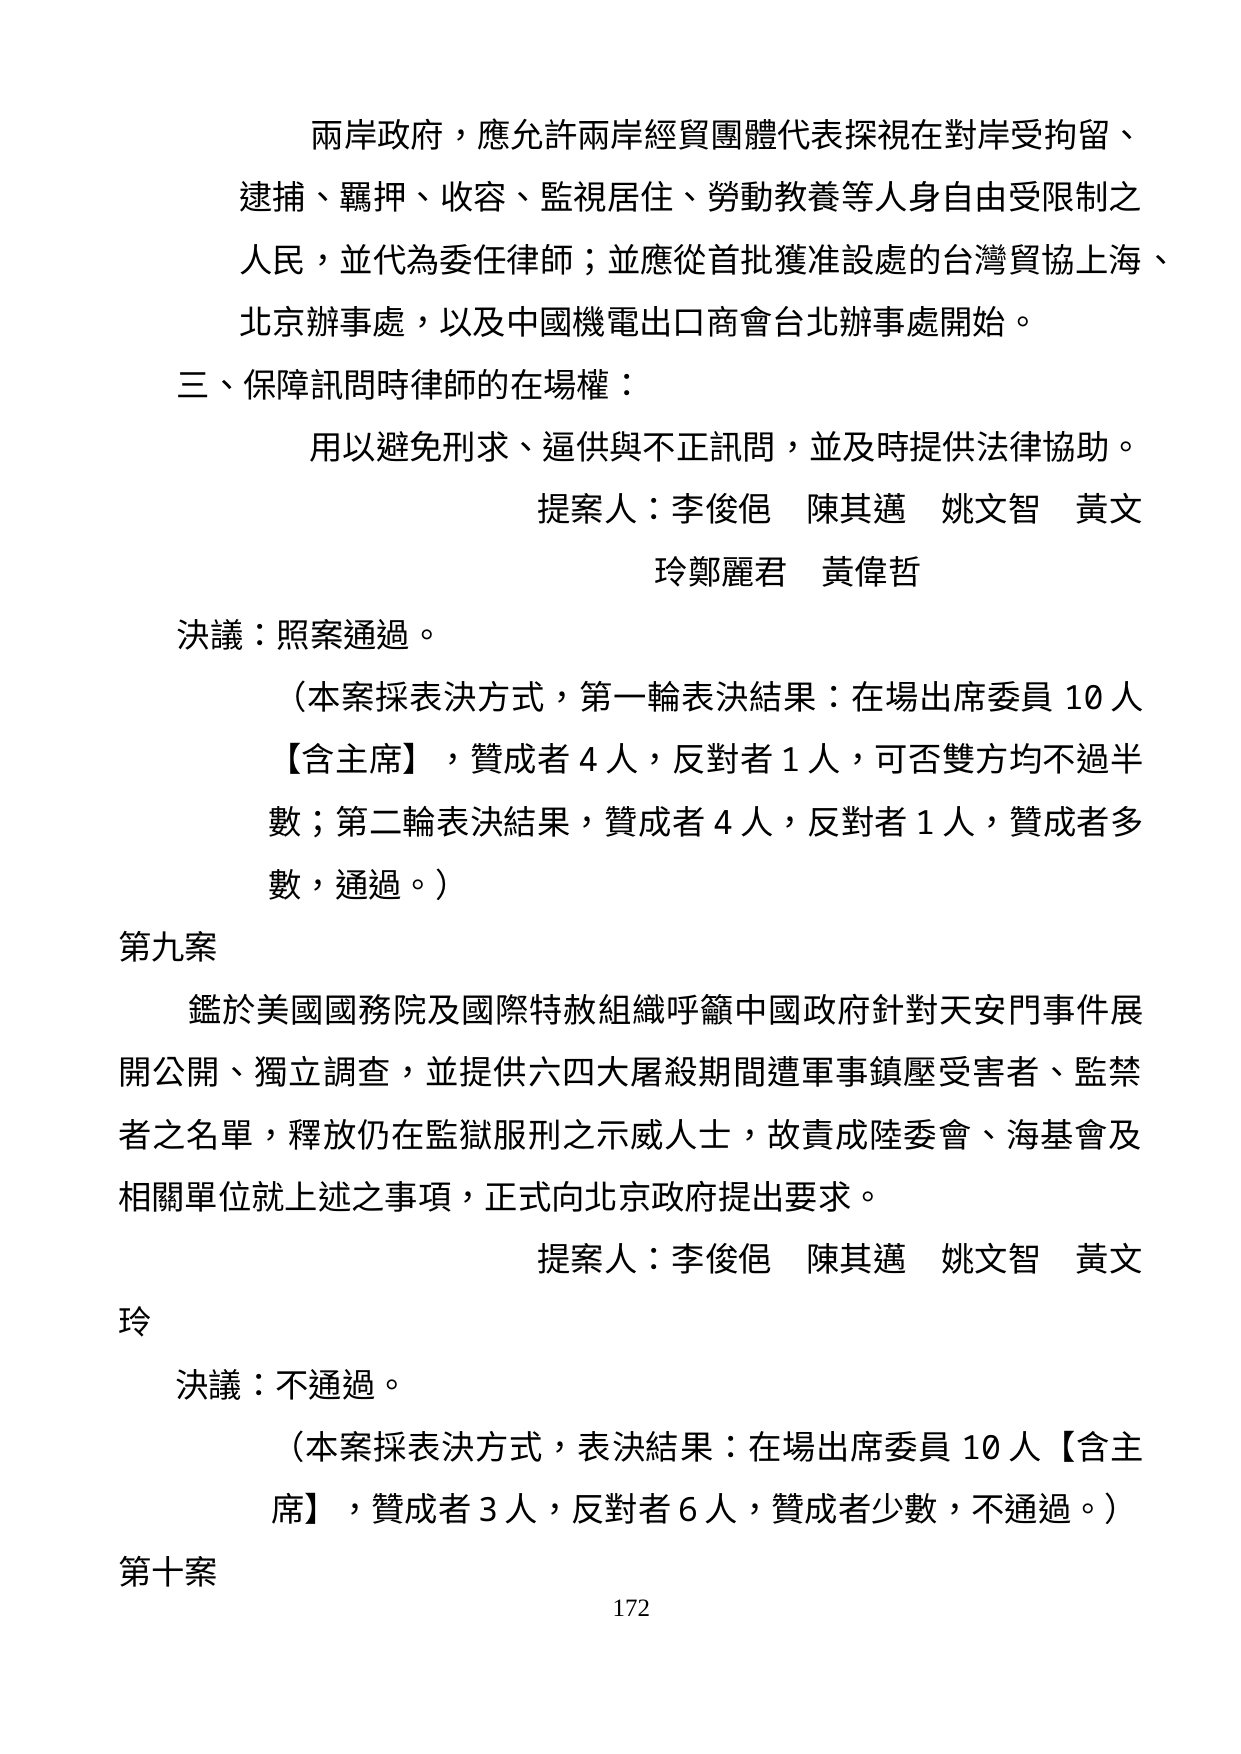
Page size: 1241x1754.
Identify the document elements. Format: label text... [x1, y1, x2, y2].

text 第九案 [118, 903, 1144, 966]
text 決議：不通過。 [175, 1341, 1106, 1403]
text 第十案 [118, 1528, 1144, 1591]
text 決議：照案通過。 [177, 591, 1106, 653]
text 鑑於美國國務院及國際特赦組織呼籲中國政府針對天安門事件展開公開、獨立調查，並提供六四大屠殺期間遭軍事鎮壓受害者、監禁者之名單，釋放仍在監獄服刑之示威人士，故責成陸委會、海基會及相關單位就上述之事項，正式向北京政府提出要求。 [118, 966, 1144, 1216]
text 提案人：李俊俋 陳其邁 姚文智 黃文玲鄭麗君 黃偉哲 [434, 466, 1144, 591]
text 提案人：李俊俋 陳其邁 姚文智 黃文玲 [118, 1216, 1144, 1341]
text 兩岸政府，應允許兩岸經貿團體代表探視在對岸受拘留、逮捕、羈押、收容、監視居住、勞動教養等人身自由受限制之人民，並代為委任律師；並應從首批獲准設處的台灣貿協上海、北京辦事處，以及中國機電出口商會台北辦事處開始。 [239, 91, 1144, 341]
text （本案採表決方式，第一輪表決結果：在場出席委員10人【含主席】，贊成者4人，反對者1人，可否雙方均不過半數；第二輪表決結果，贊成者4人，反對者1人，贊成者多數，通過。） [268, 653, 1144, 903]
text 用以避免刑求、逼供與不正訊問，並及時提供法律協助。 [239, 403, 1144, 466]
text 三、保障訊問時律師的在場權： [177, 341, 1144, 403]
text （本案採表決方式，表決結果：在場出席委員10人【含主席】，贊成者3人，反對者6人，贊成者少數，不通過。） [271, 1403, 1144, 1528]
